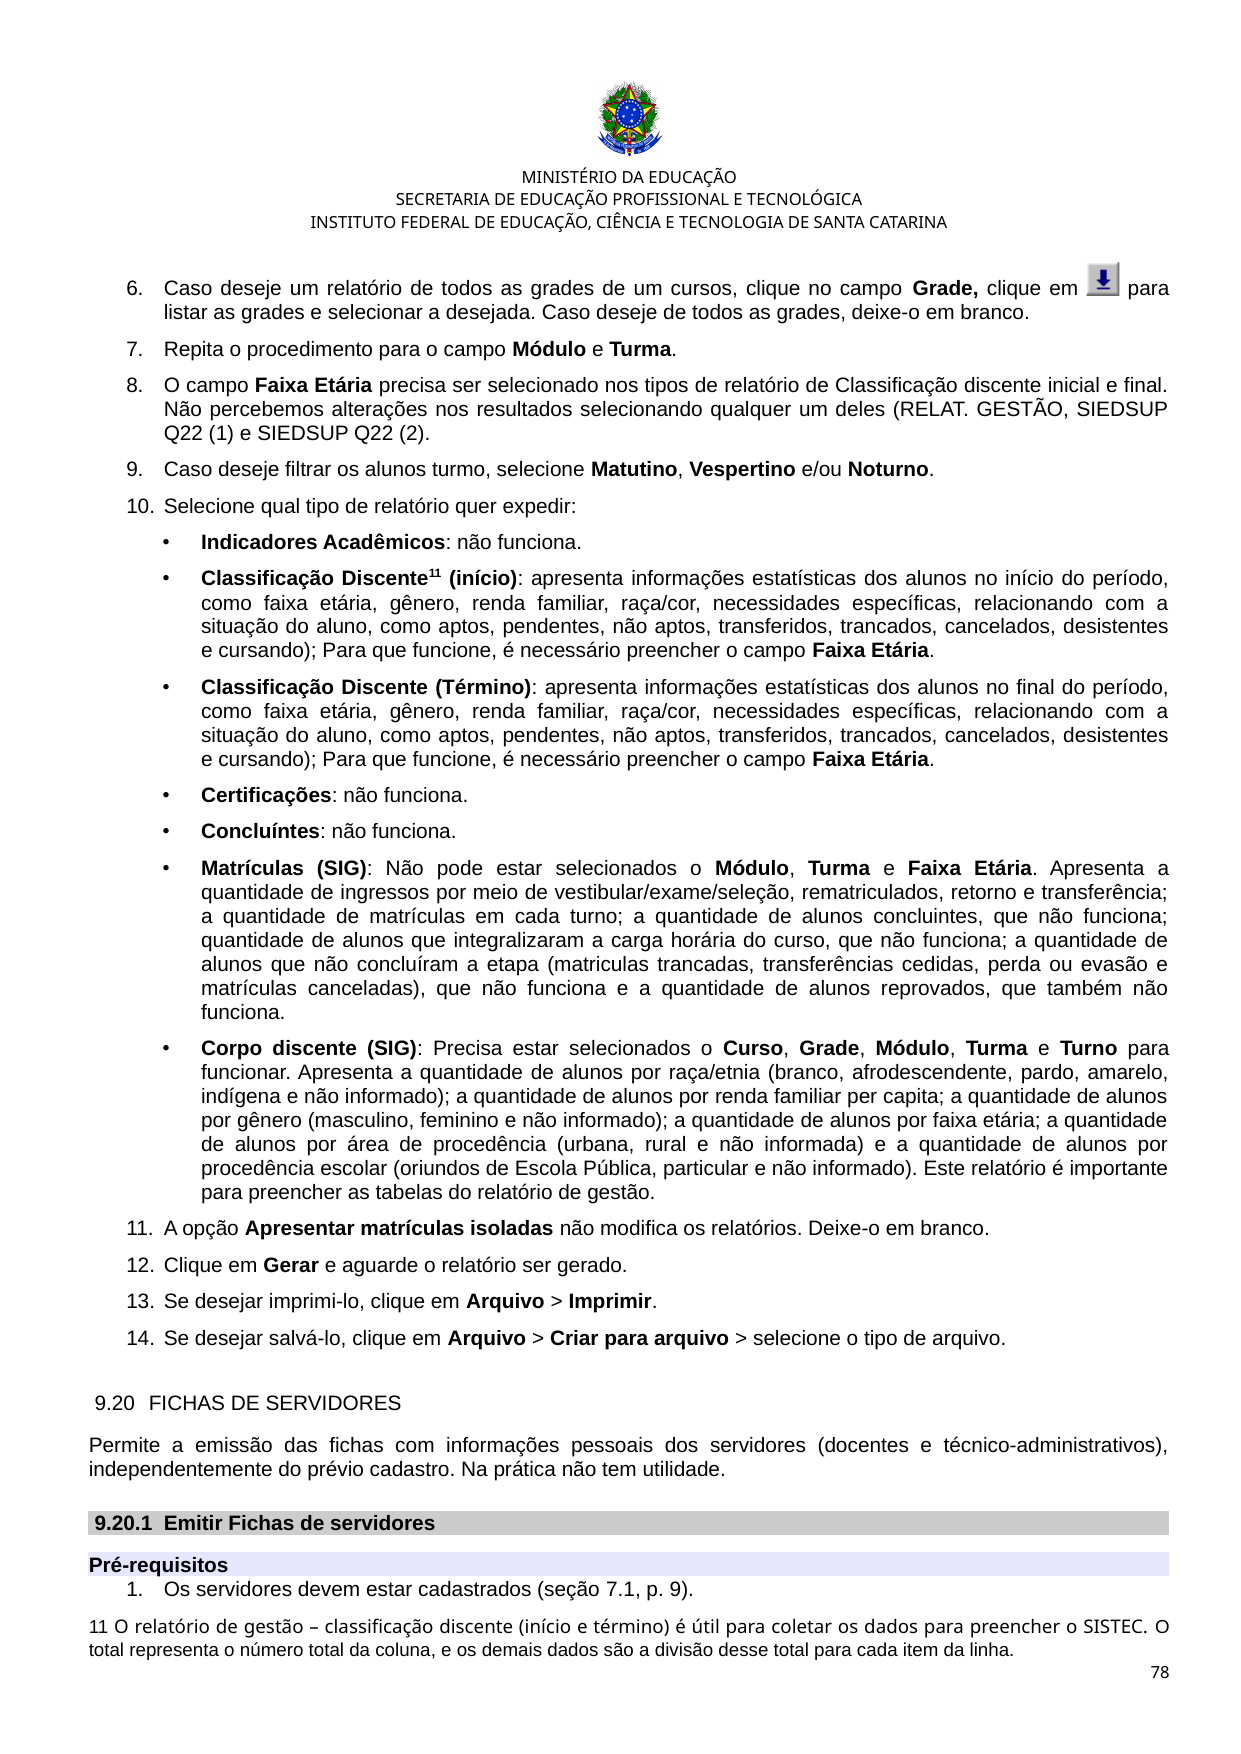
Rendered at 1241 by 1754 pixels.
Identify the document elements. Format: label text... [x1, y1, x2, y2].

list Certificações: não funciona. [162, 783, 1169, 807]
list Corpo discente (SIG): Precisa estar selecionados o Curso, Grade, Módulo, Turma e Turno para funcionar. Apresenta a quantidade de alunos por raça/etnia (branco, afrodescendente, pardo, amarelo, indígena e não informado); a quantidade de alunos por renda familiar per capita; a quantidade de alunos por gênero (masculino, feminino e não informado); a quantidade de alunos por faixa etária; a quantidade de alunos por área de procedência (urbana, rural e não informada) e a quantidade de alunos por procedência escolar (oriundos de Escola Pública, particular e não informado). Este relatório é importante para preencher as tabelas do relatório de gestão. [162, 1036, 1169, 1204]
list Selecione qual tipo de relatório quer expedir: [126, 493, 1169, 517]
list A opção Apresentar matrículas isoladas não modifica os relatórios. Deixe-o em branco. [126, 1216, 1169, 1240]
list Classificação Discente (Término): apresenta informações estatísticas dos alunos no final do período, como faixa etária, gênero, renda familiar, raça/cor, necessidades específicas, relacionando com a situação do aluno, como aptos, pendentes, não aptos, transferidos, trancados, cancelados, desistentes e cursando); Para que funcione, é necessário preencher o campo Faixa Etária. [162, 674, 1169, 771]
list O relatório de gestão – classificação discente (início e término) é útil para coletar os dados para preencher o SISTEC. O total representa o número total da coluna, e os demais dados são a divisão desse total para cada item da linha. [88, 1613, 1169, 1660]
list Se desejar salvá-lo, clique em Arquivo > Criar para arquivo > selecione o tipo de arquivo. [126, 1325, 1169, 1349]
list Matrículas (SIG): Não pode estar selecionados o Módulo, Turma e Faixa Etária. Apresenta a quantidade de ingressos por meio de vestibular/exame/seleção, rematriculados, retorno e transferência; a quantidade de matrículas em cada turno; a quantidade de alunos concluintes, que não funciona; quantidade de alunos que integralizaram a carga horária do curso, que não funciona; a quantidade de alunos que não concluíram a etapa (matriculas trancadas, transferências cedidas, perda ou evasão e matrículas canceladas), que não funciona e a quantidade de alunos reprovados, que também não funciona. [162, 856, 1169, 1024]
list Indicadores Acadêmicos: não funciona. [162, 530, 1169, 554]
list Caso deseje um relatório de todos as grades de um cursos, clique no campo Grade, clique em para listar as grades e selecionar a desejada. Caso deseje de todos as grades, deixe-o em branco. [126, 263, 1169, 324]
text Pré-requisitos [88, 1552, 1169, 1576]
picture [594, 80, 664, 157]
picture [1086, 262, 1120, 296]
subtitle Emitir Fichas de servidores [88, 1511, 1169, 1535]
list Se desejar imprimi-lo, clique em Arquivo > Imprimir. [126, 1289, 1169, 1313]
text Permite a emissão das fichas com informações pessoais dos servidores (docentes e técnico-administrativos), independentemente do prévio cadastro. Na prática não tem utilidade. [88, 1433, 1169, 1481]
list Repita o procedimento para o campo Módulo e Turma. [126, 336, 1169, 360]
list Concluíntes: não funciona. [162, 819, 1169, 843]
list Classificação Discente (início): apresenta informações estatísticas dos alunos no início do período, como faixa etária, gênero, renda familiar, raça/cor, necessidades específicas, relacionando com a situação do aluno, como aptos, pendentes, não aptos, transferidos, trancados, cancelados, desistentes e cursando); Para que funcione, é necessário preencher o campo Faixa Etária. [162, 566, 1169, 662]
subtitle Fichas de servidores [88, 1391, 1169, 1415]
list Os servidores devem estar cadastrados (seção 7.1, p. 8). [126, 1576, 1169, 1600]
list Clique em Gerar e aguarde o relatório ser gerado. [126, 1253, 1169, 1277]
list O campo Faixa Etária precisa ser selecionado nos tipos de relatório de Classificação discente inicial e final. Não percebemos alterações nos resultados selecionando qualquer um deles (RELAT. GESTÃO, SIEDSUP Q22 (1) e SIEDSUP Q22 (2). [126, 373, 1169, 445]
list Caso deseje filtrar os alunos turmo, selecione Matutino, Vespertino e/ou Noturno. [126, 457, 1169, 481]
